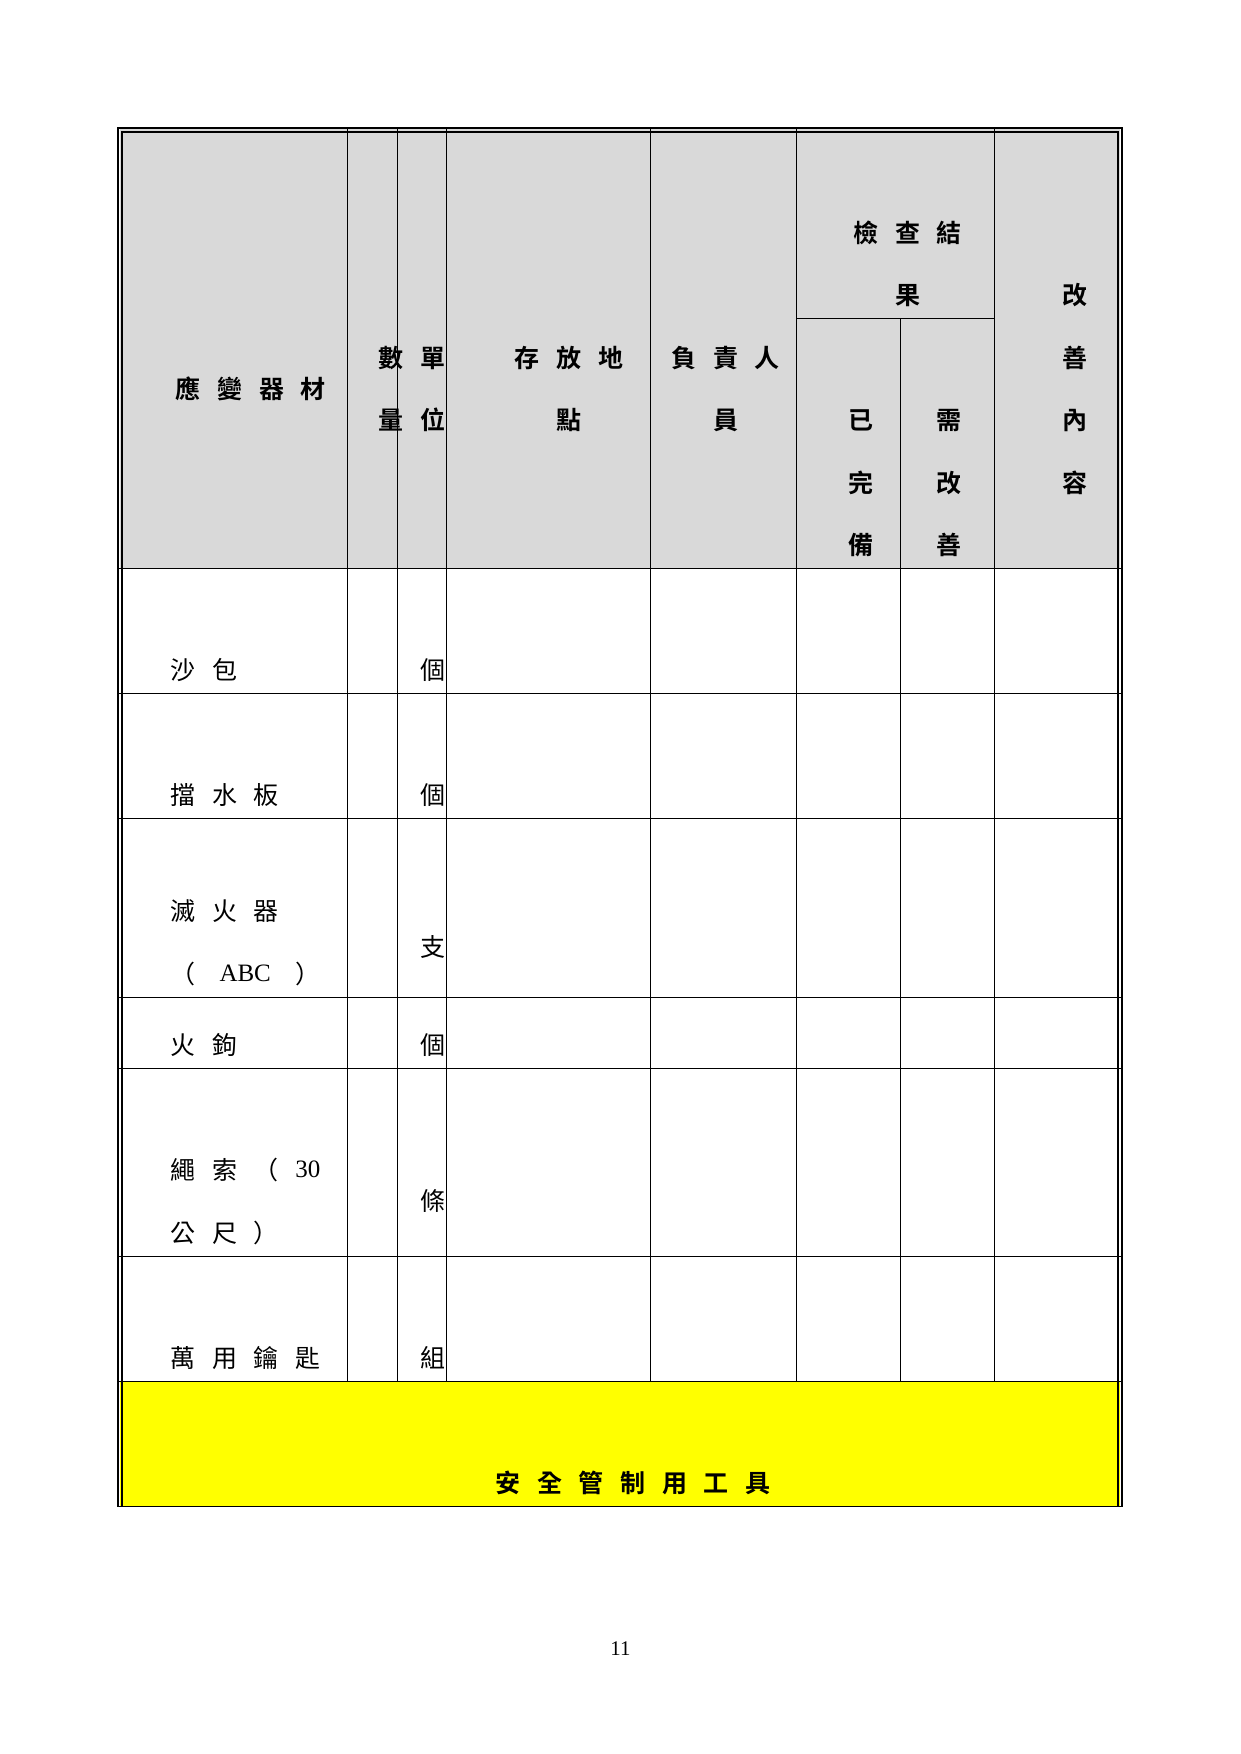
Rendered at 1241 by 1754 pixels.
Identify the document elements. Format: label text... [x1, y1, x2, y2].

table_cell [901, 694, 994, 818]
table_header 單位 [398, 133, 446, 568]
table_cell [901, 819, 994, 997]
table_cell 繩索（30公尺） [123, 1069, 347, 1256]
table_cell 需改善 [901, 319, 994, 568]
table_header 負責人員 [651, 133, 796, 568]
table_header 改善內容 [995, 133, 1117, 568]
table_header 應變器材 [123, 133, 347, 568]
table_cell [797, 819, 900, 997]
table_cell 擋水板 [123, 694, 347, 818]
table_cell [447, 1257, 650, 1381]
table_header 存放地點 [447, 133, 650, 568]
table_cell [995, 1069, 1117, 1256]
table_cell [348, 1069, 397, 1256]
table_cell [447, 694, 650, 818]
table_cell 已完備 [797, 319, 900, 568]
table_cell [348, 819, 397, 997]
table_cell 安全管制用工具 [123, 1382, 1117, 1506]
table_cell [901, 1257, 994, 1381]
table_cell 支 [398, 819, 446, 997]
table_cell [797, 1257, 900, 1381]
table_cell 個 [398, 569, 446, 693]
table_cell [447, 998, 650, 1068]
table_cell [348, 569, 397, 693]
table_cell 沙包 [123, 569, 347, 693]
table_cell [651, 1257, 796, 1381]
table_cell 個 [398, 998, 446, 1068]
table_cell [901, 998, 994, 1068]
table_cell 組 [398, 1257, 446, 1381]
table_cell [995, 694, 1117, 818]
table_cell 滅火器（ABC） [123, 819, 347, 997]
table_cell [901, 569, 994, 693]
table_cell [651, 998, 796, 1068]
table_cell [447, 569, 650, 693]
table_cell [797, 569, 900, 693]
table_cell [348, 1257, 397, 1381]
table_cell 萬用鑰匙 [123, 1257, 347, 1381]
table_cell [901, 1069, 994, 1256]
table_header 檢查結果 [797, 133, 994, 318]
table_cell [995, 998, 1117, 1068]
table_cell [651, 694, 796, 818]
table_cell [348, 998, 397, 1068]
table_cell [348, 694, 397, 818]
table_cell 個 [398, 694, 446, 818]
table_cell [447, 819, 650, 997]
table_cell [797, 998, 900, 1068]
table_cell [651, 569, 796, 693]
table_cell [447, 1069, 650, 1256]
table_cell [651, 1069, 796, 1256]
table_cell [995, 569, 1117, 693]
table_cell 火鉤 [123, 998, 347, 1068]
table_cell [797, 694, 900, 818]
table_cell 條 [398, 1069, 446, 1256]
table_cell [797, 1069, 900, 1256]
table_cell [995, 819, 1117, 997]
table_cell [995, 1257, 1117, 1381]
table_header 數量 [348, 133, 397, 568]
table_cell [651, 819, 796, 997]
